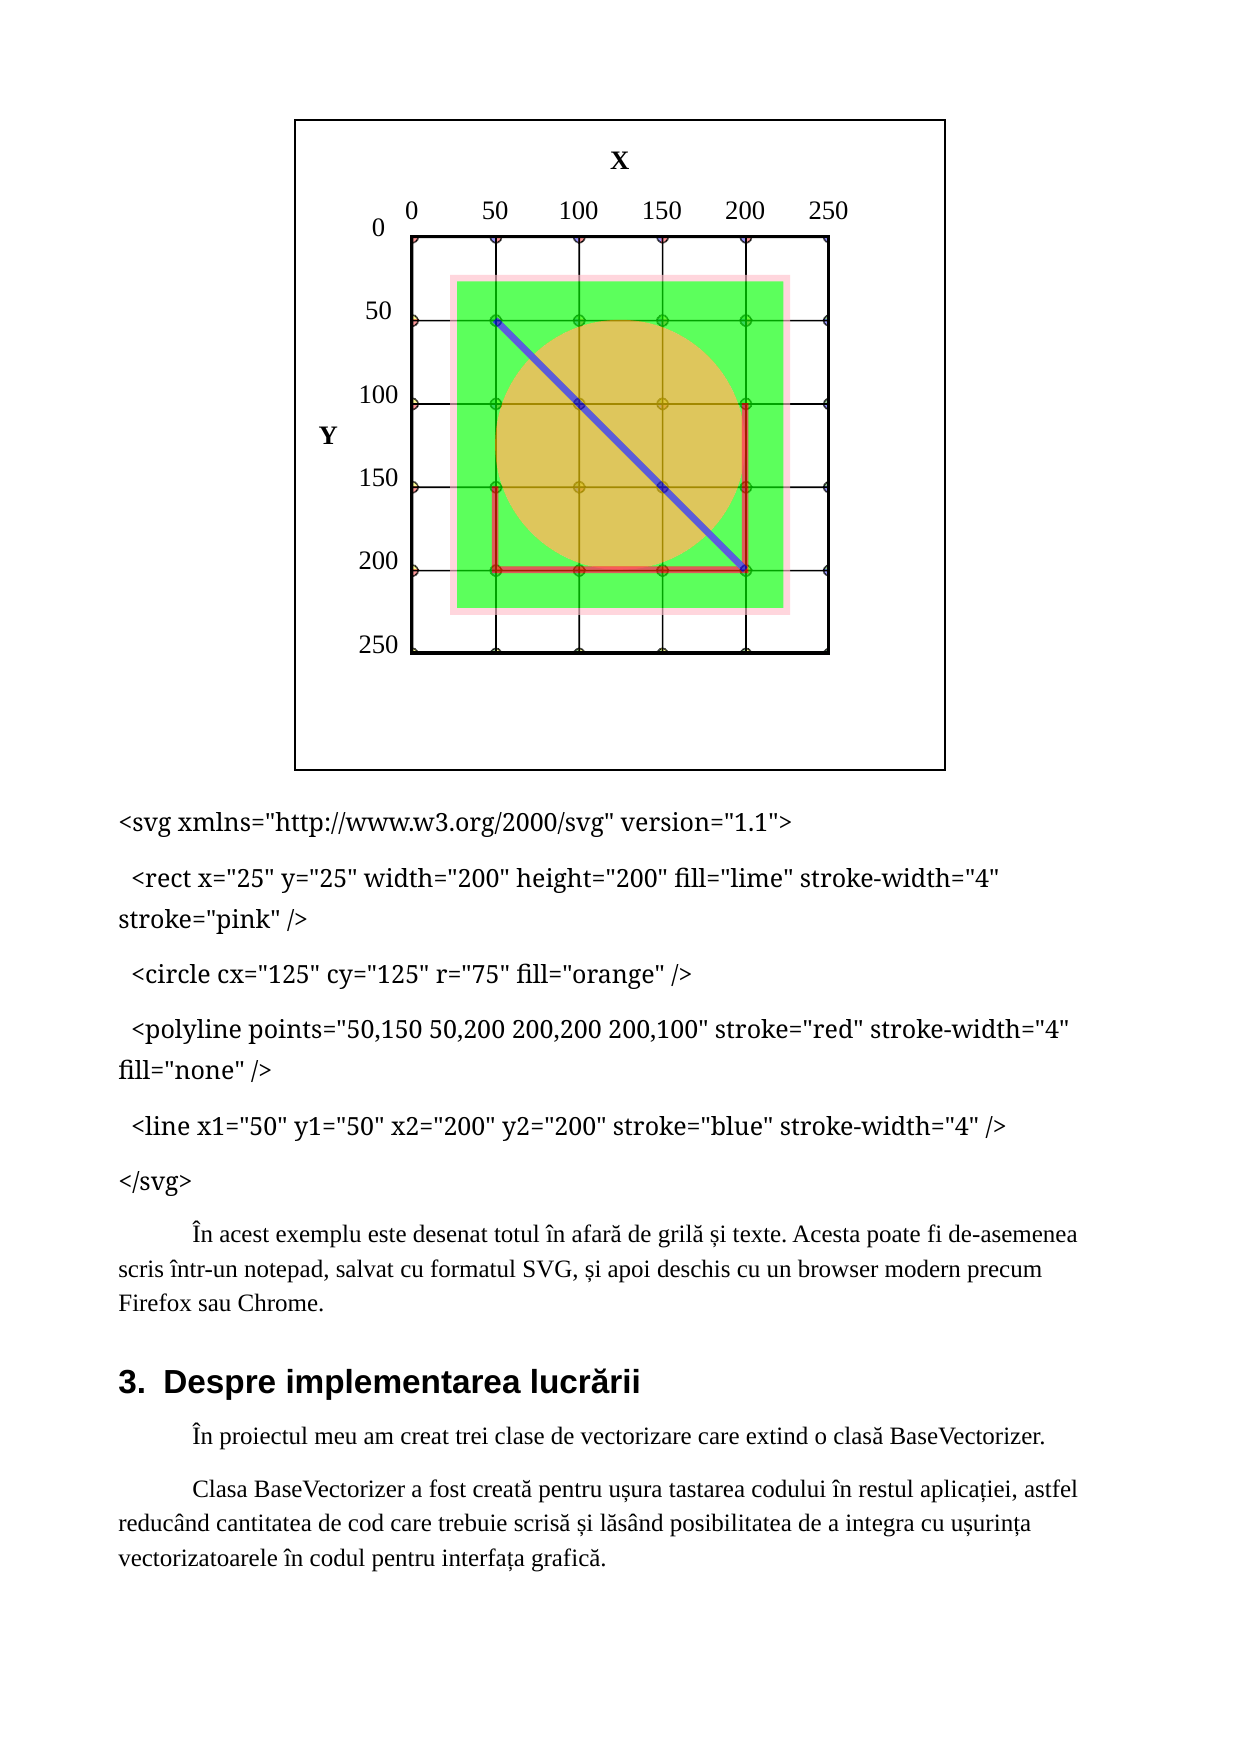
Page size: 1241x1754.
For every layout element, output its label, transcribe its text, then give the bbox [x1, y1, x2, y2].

subtitle Despre implementarea lucrării [118, 1362, 1122, 1401]
text În acest exemplu este desenat totul în afară de grilă și texte. Acesta poate fi de-asemenea scris într-un notepad, salvat cu formatul SVG, și apoi deschis cu un browser modern precum Firefox sau Chrome. [118, 1219, 1122, 1317]
text <rect x="25" y="25" width="200" height="200" fill="lime" stroke-width="4" stroke="pink" /> [118, 860, 1122, 935]
text În proiectul meu am creat trei clase de vectorizare care extind o clasă BaseVectorizer. [118, 1413, 1122, 1451]
text <svg xmlns="http://www.w3.org/2000/svg" version="1.1"> [118, 805, 1122, 839]
text Clasa BaseVectorizer a fost creată pentru ușura tastarea codului în restul aplicației, astfel reducând cantitatea de cod care trebuie scrisă și lăsând posibilitatea de a integra cu ușurința vectorizatoarele în codul pentru interfața grafică. [118, 1474, 1122, 1571]
text </svg> [118, 1164, 1122, 1198]
text <polyline points="50,150 50,200 200,200 200,100" stroke="red" stroke-width="4" fill="none" /> [118, 1012, 1122, 1087]
text <circle cx="125" cy="125" r="75" fill="orange" /> [118, 957, 1122, 991]
text <line x1="50" y1="50" x2="200" y2="200" stroke="blue" stroke-width="4" /> [118, 1108, 1122, 1142]
